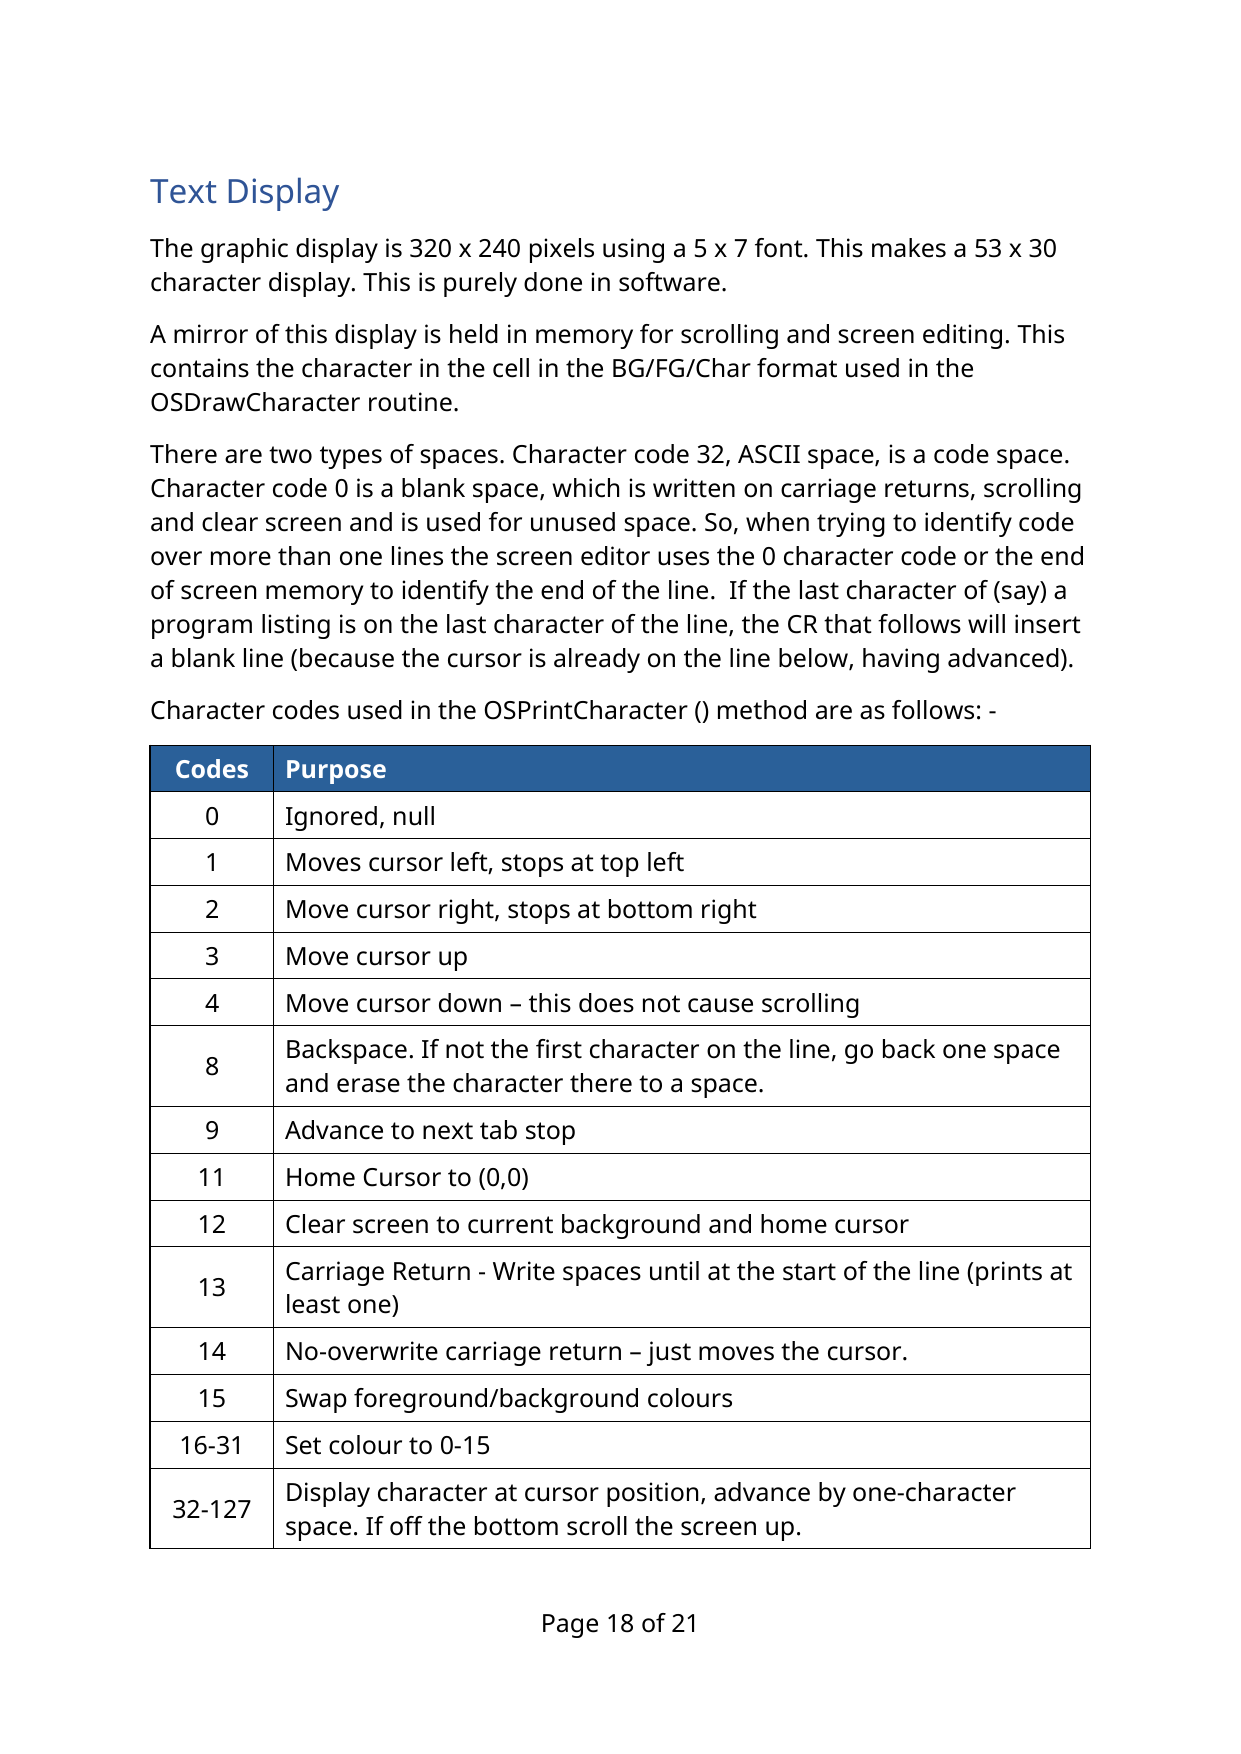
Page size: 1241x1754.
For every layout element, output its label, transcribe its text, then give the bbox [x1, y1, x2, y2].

table_cell Display character at cursor position, advance by one-character space. If off the bottom scroll the screen up. [274, 1469, 1090, 1548]
table_cell 8 [151, 1026, 273, 1106]
table_cell 3 [151, 933, 273, 978]
table_cell 32-127 [151, 1469, 273, 1548]
text Character codes used in the OSPrintCharacter () method are as follows: - [150, 693, 1090, 727]
table_cell 14 [151, 1328, 273, 1374]
table_cell 12 [151, 1201, 273, 1246]
table_cell Carriage Return - Write spaces until at the start of the line (prints at least one) [274, 1247, 1090, 1327]
table_cell 11 [151, 1154, 273, 1199]
table_cell Backspace. If not the first character on the line, go back one space and erase the character there to a space. [274, 1026, 1090, 1106]
table_cell No-overwrite carriage return – just moves the cursor. [274, 1328, 1090, 1374]
table_cell Ignored, null [274, 792, 1090, 838]
table_header Codes [151, 746, 273, 791]
table_cell Move cursor down – this does not cause scrolling [274, 979, 1090, 1025]
table_cell Move cursor up [274, 933, 1090, 978]
table_cell 13 [151, 1247, 273, 1327]
text A mirror of this display is held in memory for scrolling and screen editing. This contains the character in the cell in the BG/FG/Char format used in the OSDrawCharacter routine. [150, 317, 1090, 419]
text There are two types of spaces. Character code 32, ASCII space, is a code space. Character code 0 is a blank space, which is written on carriage returns, scrolling and clear screen and is used for unused space. So, when trying to identify code over more than one lines the screen editor uses the 0 character code or the end of screen memory to identify the end of the line. If the last character of (say) a program listing is on the last character of the line, the CR that follows will insert a blank line (because the cursor is already on the line below, having advanced). [150, 437, 1090, 675]
table_header Purpose [274, 746, 1090, 791]
text The graphic display is 320 x 240 pixels using a 5 x 7 font. This makes a 53 x 30 character display. This is purely done in software. [150, 231, 1090, 299]
table_cell Move cursor right, stops at bottom right [274, 886, 1090, 932]
table_cell 4 [151, 979, 273, 1025]
table_cell Clear screen to current background and home cursor [274, 1201, 1090, 1246]
table_cell 16-31 [151, 1422, 273, 1467]
table_cell Moves cursor left, stops at top left [274, 839, 1090, 885]
table_cell Advance to next tab stop [274, 1107, 1090, 1153]
table_cell 15 [151, 1375, 273, 1421]
table_cell 0 [151, 792, 273, 838]
subtitle Text Display [150, 168, 1090, 213]
table_cell 2 [151, 886, 273, 932]
table_cell Swap foreground/background colours [274, 1375, 1090, 1421]
table_cell Set colour to 0-15 [274, 1422, 1090, 1467]
table_cell 9 [151, 1107, 273, 1153]
table_cell 1 [151, 839, 273, 885]
table_cell Home Cursor to (0,0) [274, 1154, 1090, 1199]
